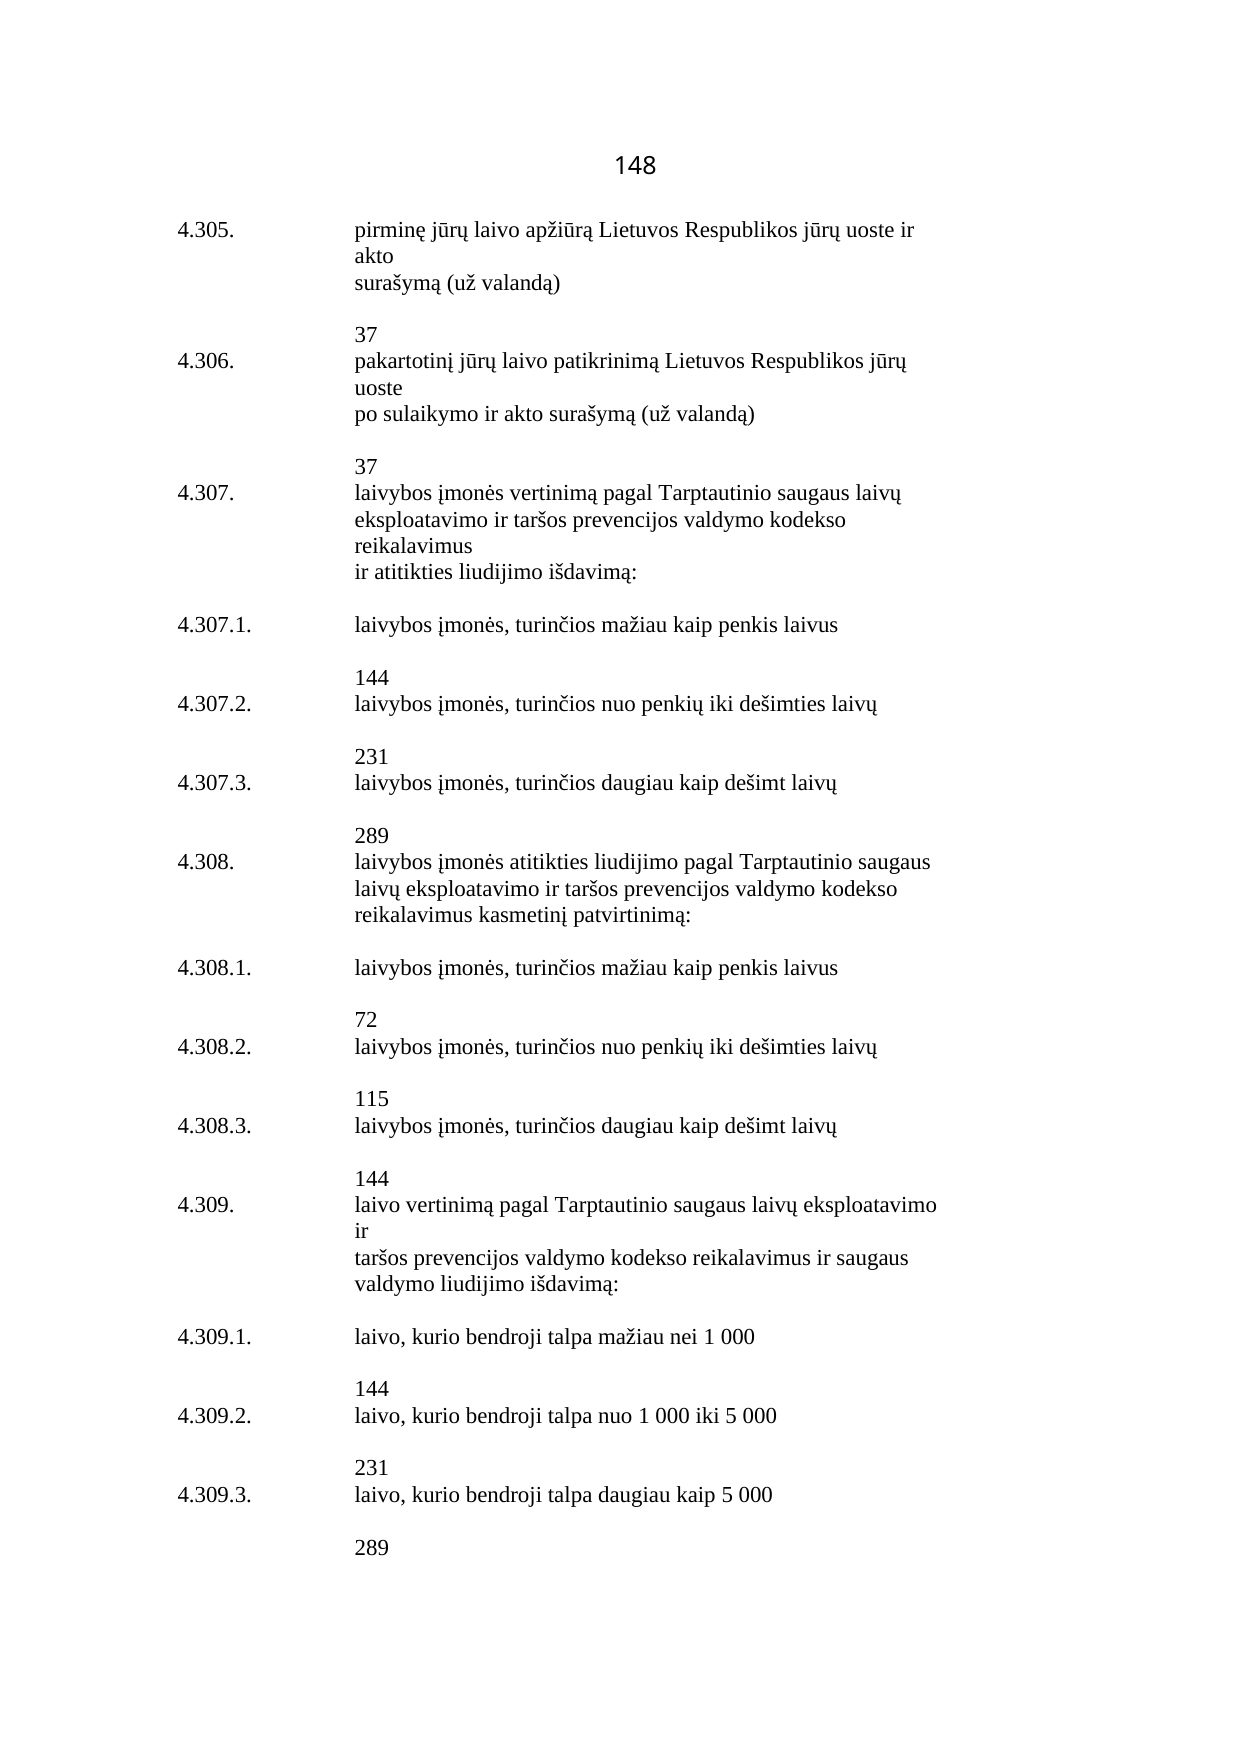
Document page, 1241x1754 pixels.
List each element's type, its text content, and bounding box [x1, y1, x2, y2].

text laivų eksploatavimo ir taršos prevencijos valdymo kodekso [354, 875, 945, 901]
text 4.307. laivybos įmonės vertinimą pagal Tarptautinio saugaus laivų [177, 479, 945, 506]
text 4.309. laivo vertinimą pagal Tarptautinio saugaus laivų eksploatavimo ir [177, 1191, 945, 1244]
text 4.308.3. laivybos įmonės, turinčios daugiau kaip dešimt laivų 144 [177, 1112, 945, 1191]
text po sulaikymo ir akto surašymą (už valandą) 37 [354, 400, 945, 479]
text 4.305. pirminę jūrų laivo apžiūrą Lietuvos Respublikos jūrų uoste ir akto [177, 216, 945, 268]
text 4.307.1. laivybos įmonės, turinčios mažiau kaip penkis laivus 144 [177, 611, 945, 690]
text 4.308.2. laivybos įmonės, turinčios nuo penkių iki dešimties laivų 115 [177, 1033, 945, 1112]
text valdymo liudijimo išdavimą: [354, 1270, 945, 1323]
text ir atitikties liudijimo išdavimą: [354, 558, 945, 611]
text 4.309.2. laivo, kurio bendroji talpa nuo 1 000 iki 5 000 231 [177, 1402, 945, 1481]
text 4.306. pakartotinį jūrų laivo patikrinimą Lietuvos Respublikos jūrų uoste [177, 348, 945, 400]
text eksploatavimo ir taršos prevencijos valdymo kodekso reikalavimus [354, 506, 945, 558]
text 4.309.3. laivo, kurio bendroji talpa daugiau kaip 5 000 289 [177, 1481, 945, 1560]
text 4.308.1. laivybos įmonės, turinčios mažiau kaip penkis laivus 72 [177, 954, 945, 1033]
text 4.307.2. laivybos įmonės, turinčios nuo penkių iki dešimties laivų 231 [177, 690, 945, 769]
text surašymą (už valandą) 37 [354, 268, 945, 348]
text 4.307.3. laivybos įmonės, turinčios daugiau kaip dešimt laivų 289 [177, 769, 945, 848]
text reikalavimus kasmetinį patvirtinimą: [354, 901, 945, 954]
text taršos prevencijos valdymo kodekso reikalavimus ir saugaus [354, 1244, 945, 1270]
text 4.308. laivybos įmonės atitikties liudijimo pagal Tarptautinio saugaus [177, 848, 945, 875]
text 4.309.1. laivo, kurio bendroji talpa mažiau nei 1 000 144 [177, 1323, 945, 1402]
